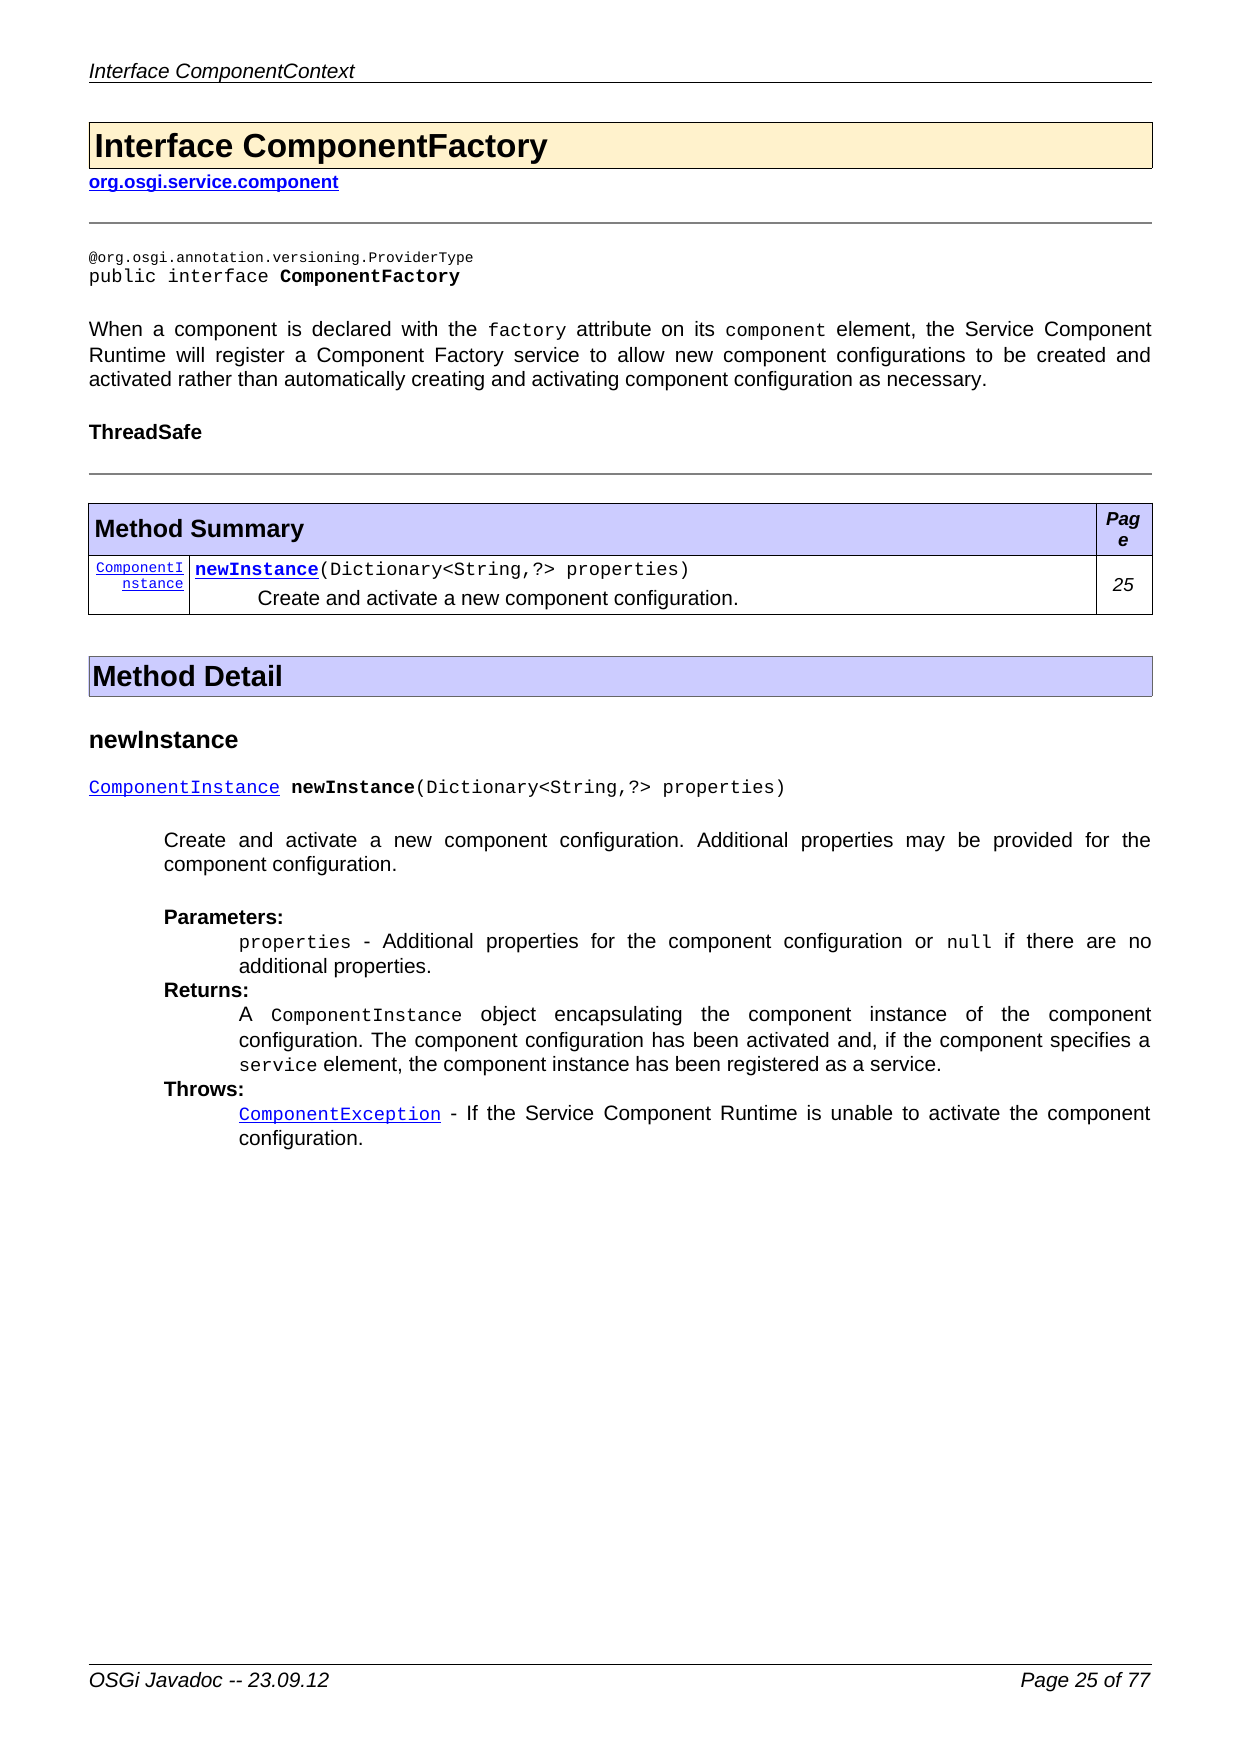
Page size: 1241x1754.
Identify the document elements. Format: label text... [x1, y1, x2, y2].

text Parameters: [163, 905, 1152, 929]
subtitle Interface ComponentFactory [90, 123, 1152, 168]
text When a component is declared with the factory attribute on its component element, the Service Component Runtime will register a Component Factory service to allow new component configurations to be created and activated rather than automatically creating and activating component configuration as necessary. [88, 317, 1152, 390]
text @org.osgi.annotation.versioning.ProviderType public interface ComponentFactory [88, 250, 1152, 288]
text ComponentException - If the Service Component Runtime is unable to activate the component configuration. [238, 1101, 1152, 1150]
text Create and activate a new component configuration. Additional properties may be provided for the component configuration. [163, 828, 1152, 876]
text A ComponentInstance object encapsulating the component instance of the component configuration. The component configuration has been activated and, if the component specifies a service element, the component instance has been registered as a service. [238, 1002, 1152, 1077]
subtitle newInstance [88, 725, 1152, 753]
text Returns: [163, 978, 1152, 1002]
table_cell ComponentInstance [89, 556, 189, 614]
table_cell newInstance(Dictionary<String,?> properties) Create and activate a new component configuration. [190, 556, 1096, 614]
table_header Method Summary [89, 504, 1096, 555]
text org.osgi.service.component [88, 171, 1152, 193]
text ThreadSafe [88, 419, 1152, 443]
text Throws: [163, 1077, 1152, 1101]
text properties - Additional properties for the component configuration or null if there are no additional properties. [238, 929, 1152, 978]
table_header Page [1097, 504, 1152, 555]
subtitle Method Detail [90, 657, 1152, 696]
table_cell [1097, 556, 1152, 614]
text ComponentInstance newInstance(Dictionary<String,?> properties) [88, 778, 1152, 799]
